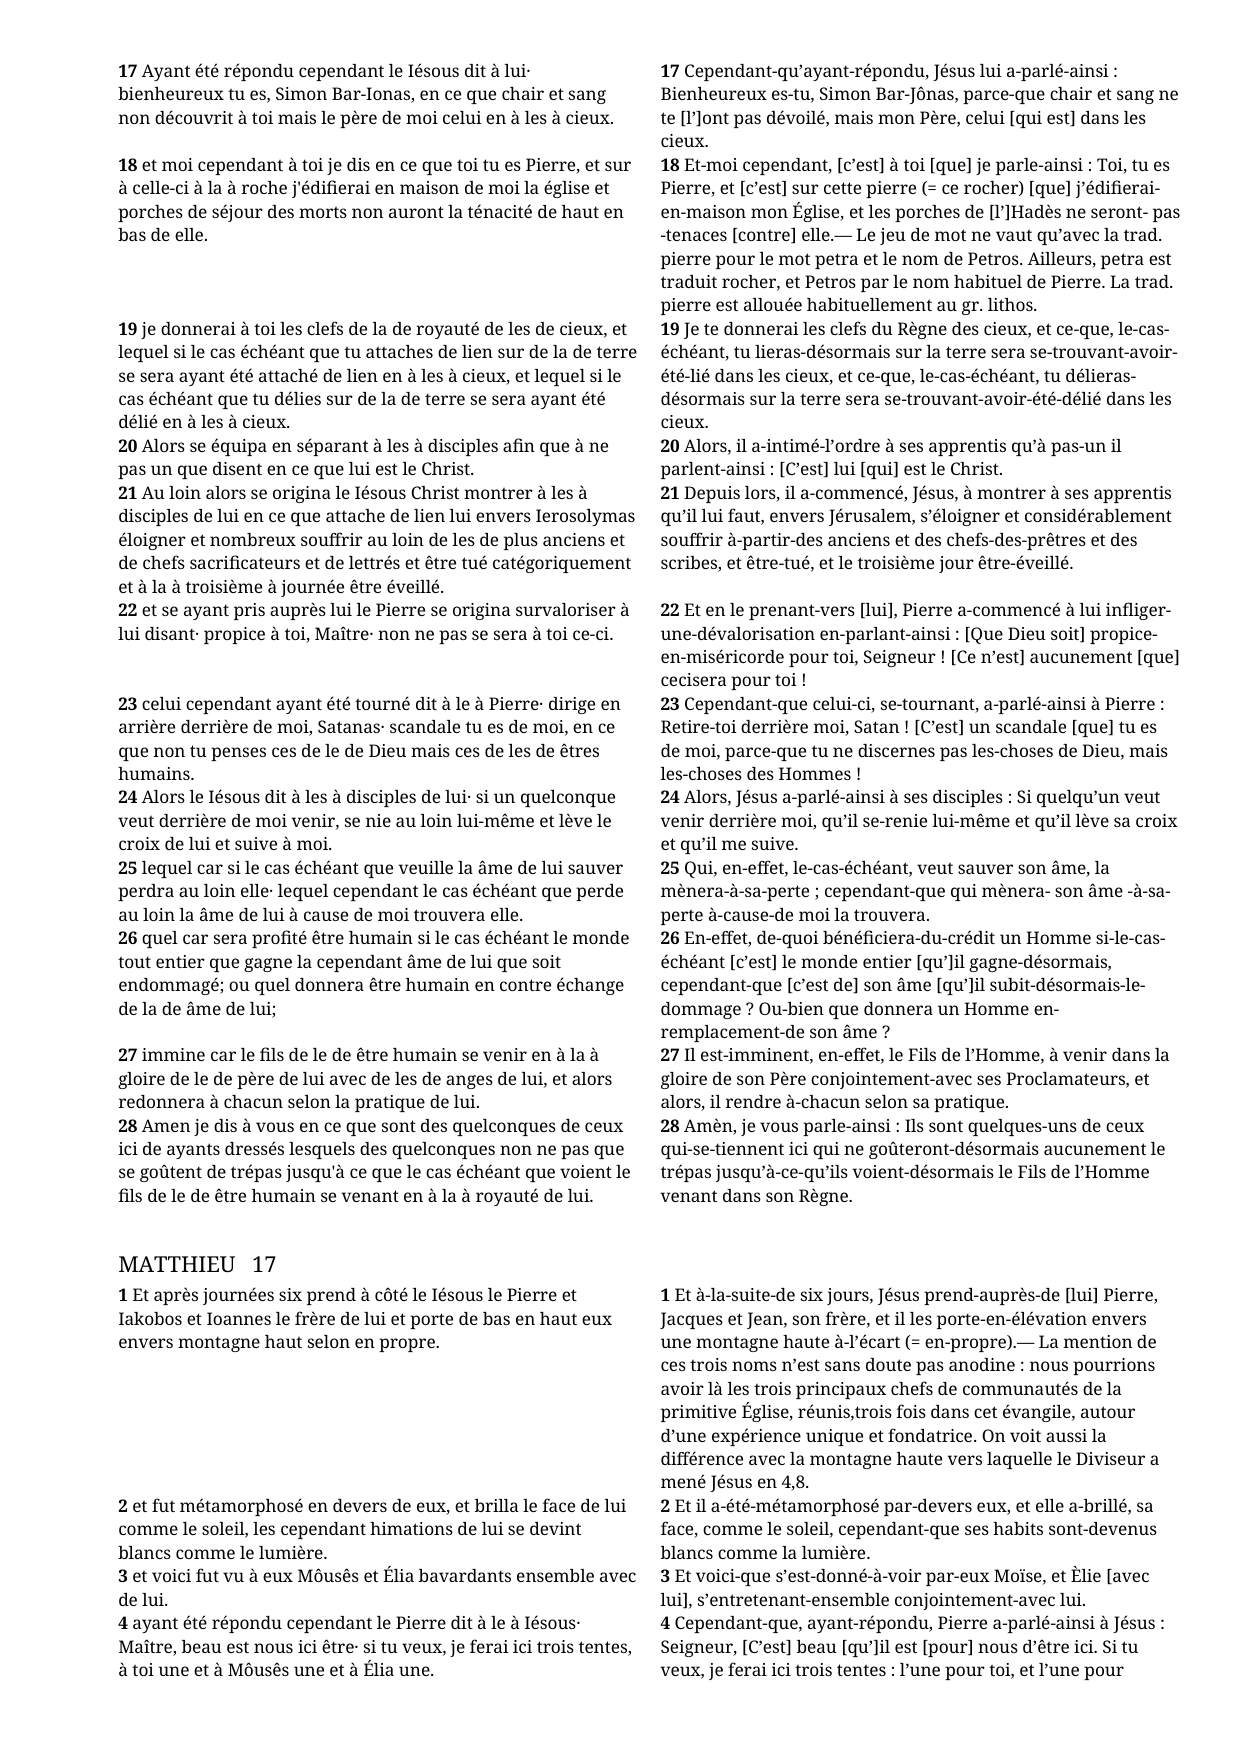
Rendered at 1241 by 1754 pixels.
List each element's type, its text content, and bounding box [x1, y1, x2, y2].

table_cell [639, 1564, 660, 1611]
table_cell [639, 317, 660, 434]
table_cell [639, 59, 660, 153]
table_cell [639, 1044, 660, 1114]
table_cell 26 En-effet, de-quoi bénéficiera-du-crédit un Homme si-le-cas-échéant [c’est] le monde entier [qu’]il gagne-désormais, cependant-que [c’est de] son âme [qu’]il subit-désormais-le-dommage ? Ou-bien que donnera un Homme en-remplacement-de son âme ? [660, 926, 1181, 1043]
table_cell 20 Alors se équipa en séparant à les à disciples afin que à ne pas un que disent en ce que lui est le Christ. [118, 434, 639, 481]
table_cell 24 Alors le Iésous dit à les à disciples de lui· si un quelconque veut derrière de moi venir, se nie au loin lui-même et lève le croix de lui et suive à moi. [118, 786, 639, 856]
table_cell 18 et moi cependant à toi je dis en ce que toi tu es Pierre, et sur à celle-ci à la à roche j'édifierai en maison de moi la église et porches de séjour des morts non auront la ténacité de haut en bas de elle. [118, 153, 639, 317]
table_cell [639, 926, 660, 1043]
table_cell [639, 481, 660, 598]
table_cell 20 Alors, il a-intimé-l’ordre à ses apprentis qu’à pas-un il parlent-ainsi : [C’est] lui [qui] est le Christ. [660, 434, 1181, 481]
table_cell 21 Depuis lors, il a-commencé, Jésus, à montrer à ses apprentis qu’il lui faut, envers Jérusalem, s’éloigner et considérablement souffrir à-partir-des anciens et des chefs-des-prêtres et des scribes, et être-tué, et le troisième jour être-éveillé. [660, 481, 1181, 598]
table_cell 3 Et voici-que s’est-donné-à-voir par-eux Moïse, et Èlie [avec lui], s’entretenant-ensemble conjointement-avec lui. [660, 1564, 1181, 1611]
table_header [639, 1283, 660, 1494]
table_cell 17 Ayant été répondu cependant le Iésous dit à lui· bienheureux tu es, Simon Bar-Ionas, en ce que chair et sang non découvrit à toi mais le père de moi celui en à les à cieux. [118, 59, 639, 153]
table_cell 3 et voici fut vu à eux Môusês et Élia bavardants ensemble avec de lui. [118, 1564, 639, 1611]
table_cell [639, 598, 660, 692]
table_cell [639, 786, 660, 856]
table_header 1 Et après journées six prend à côté le Iésous le Pierre et Iakobos et Ioannes le frère de lui et porte de bas en haut eux envers montagne haut selon en propre. [118, 1283, 639, 1494]
table_cell 19 Je te donnerai les clefs du Règne des cieux, et ce-que, le-cas-échéant, tu lieras-désormais sur la terre sera se-trouvant-avoir-été-lié dans les cieux, et ce-que, le-cas-échéant, tu délieras-désormais sur la terre sera se-trouvant-avoir-été-délié dans les cieux. [660, 317, 1181, 434]
table_cell [639, 1114, 660, 1207]
table_cell 2 et fut métamorphosé en devers de eux, et brilla le face de lui comme le soleil, les cependant himations de lui se devint blancs comme le lumière. [118, 1494, 639, 1564]
table_cell 23 Cependant-que celui-ci, se-tournant, a-parlé-ainsi à Pierre : Retire-toi derrière moi, Satan ! [C’est] un scandale [que] tu es de moi, parce-que tu ne discernes pas les-choses de Dieu, mais les-choses des Hommes ! [660, 692, 1181, 786]
table_cell [639, 692, 660, 786]
table_cell 21 Au loin alors se origina le Iésous Christ montrer à les à disciples de lui en ce que attache de lien lui envers Ierosolymas éloigner et nombreux souffrir au loin de les de plus anciens et de chefs sacrificateurs et de lettrés et être tué catégoriquement et à la à troisième à journée être éveillé. [118, 481, 639, 598]
table_cell 28 Amèn, je vous parle-ainsi : Ils sont quelques-uns de ceux qui-se-tiennent ici qui ne goûteront-désormais aucunement le trépas jusqu’à-ce-qu’ils voient-désormais le Fils de l’Homme venant dans son Règne. [660, 1114, 1181, 1207]
table_cell [639, 856, 660, 926]
table_cell 22 Et en le prenant-vers [lui], Pierre a-commencé à lui infliger-une-dévalorisation en-parlant-ainsi : [Que Dieu soit] propice-en-miséricorde pour toi, Seigneur ! [Ce n’est] aucunement [que] cecisera pour toi ! [660, 598, 1181, 692]
text MATTHIEU 17 [118, 1249, 1181, 1279]
table_cell 26 quel car sera profité être humain si le cas échéant le monde tout entier que gagne la cependant âme de lui que soit endommagé; ou quel donnera être humain en contre échange de la de âme de lui; [118, 926, 639, 1043]
table_cell 2 Et il a-été-métamorphosé par-devers eux, et elle a-brillé, sa face, comme le soleil, cependant-que ses habits sont-devenus blancs comme la lumière. [660, 1494, 1181, 1564]
table_cell [639, 153, 660, 317]
table_cell 23 celui cependant ayant été tourné dit à le à Pierre· dirige en arrière derrière de moi, Satanas· scandale tu es de moi, en ce que non tu penses ces de le de Dieu mais ces de les de êtres humains. [118, 692, 639, 786]
table_cell 4 ayant été répondu cependant le Pierre dit à le à Iésous· Maître, beau est nous ici être· si tu veux, je ferai ici trois tentes, à toi une et à Môusês une et à Élia une. [118, 1611, 639, 1682]
table_cell 22 et se ayant pris auprès lui le Pierre se origina survaloriser à lui disant· propice à toi, Maître· non ne pas se sera à toi ce-ci. [118, 598, 639, 692]
table_cell 28 Amen je dis à vous en ce que sont des quelconques de ceux ici de ayants dressés lesquels des quelconques non ne pas que se goûtent de trépas jusqu'à ce que le cas échéant que voient le fils de le de être humain se venant en à la à royauté de lui. [118, 1114, 639, 1207]
table_cell 25 lequel car si le cas échéant que veuille la âme de lui sauver perdra au loin elle· lequel cependant le cas échéant que perde au loin la âme de lui à cause de moi trouvera elle. [118, 856, 639, 926]
table_cell [639, 1494, 660, 1564]
table_cell 18 Et-moi cependant, [c’est] à toi [que] je parle-ainsi : Toi, tu es Pierre, et [c’est] sur cette pierre (= ce rocher) [que] j’édifierai-en-maison mon Église, et les porches de [l’]Hadès ne seront- pas -tenaces [contre] elle.— Le jeu de mot ne vaut qu’avec la trad. pierre pour le mot petra et le nom de Petros. Ailleurs, petra est traduit rocher, et Petros par le nom habituel de Pierre. La trad. pierre est allouée habituellement au gr. lithos. [660, 153, 1181, 317]
table_cell [639, 434, 660, 481]
table_cell 27 immine car le fils de le de être humain se venir en à la à gloire de le de père de lui avec de les de anges de lui, et alors redonnera à chacun selon la pratique de lui. [118, 1044, 639, 1114]
table_cell 4 Cependant-que, ayant-répondu, Pierre a-parlé-ainsi à Jésus : Seigneur, [C’est] beau [qu’]il est [pour] nous d’être ici. Si tu veux, je ferai ici trois tentes : l’une pour toi, et l’une pour Moïse, et l’une pour Èlie. [660, 1611, 1181, 1682]
table_cell 17 Cependant-qu’ayant-répondu, Jésus lui a-parlé-ainsi : Bienheureux es-tu, Simon Bar-Jônas, parce-que chair et sang ne te [l’]ont pas dévoilé, mais mon Père, celui [qui est] dans les cieux. [660, 59, 1181, 153]
table_cell [639, 1611, 660, 1682]
table_cell 19 je donnerai à toi les clefs de la de royauté de les de cieux, et lequel si le cas échéant que tu attaches de lien sur de la de terre se sera ayant été attaché de lien en à les à cieux, et lequel si le cas échéant que tu délies sur de la de terre se sera ayant été délié en à les à cieux. [118, 317, 639, 434]
table_cell 25 Qui, en-effet, le-cas-échéant, veut sauver son âme, la mènera-à-sa-perte ; cependant-que qui mènera- son âme -à-sa-perte à-cause-de moi la trouvera. [660, 856, 1181, 926]
table_cell 27 Il est-imminent, en-effet, le Fils de l’Homme, à venir dans la gloire de son Père conjointement-avec ses Proclamateurs, et alors, il rendre à-chacun selon sa pratique. [660, 1044, 1181, 1114]
table_cell 24 Alors, Jésus a-parlé-ainsi à ses disciples : Si quelqu’un veut venir derrière moi, qu’il se-renie lui-même et qu’il lève sa croix et qu’il me suive. [660, 786, 1181, 856]
table_header 1 Et à-la-suite-de six jours, Jésus prend-auprès-de [lui] Pierre, Jacques et Jean, son frère, et il les porte-en-élévation envers une montagne haute à-l’écart (= en-propre).— La mention de ces trois noms n’est sans doute pas anodine : nous pourrions avoir là les trois principaux chefs de communautés de la primitive Église, réunis,trois fois dans cet évangile, autour d’une expérience unique et fondatrice. On voit aussi la différence avec la montagne haute vers laquelle le Diviseur a mené Jésus en 4,8. [660, 1283, 1181, 1494]
